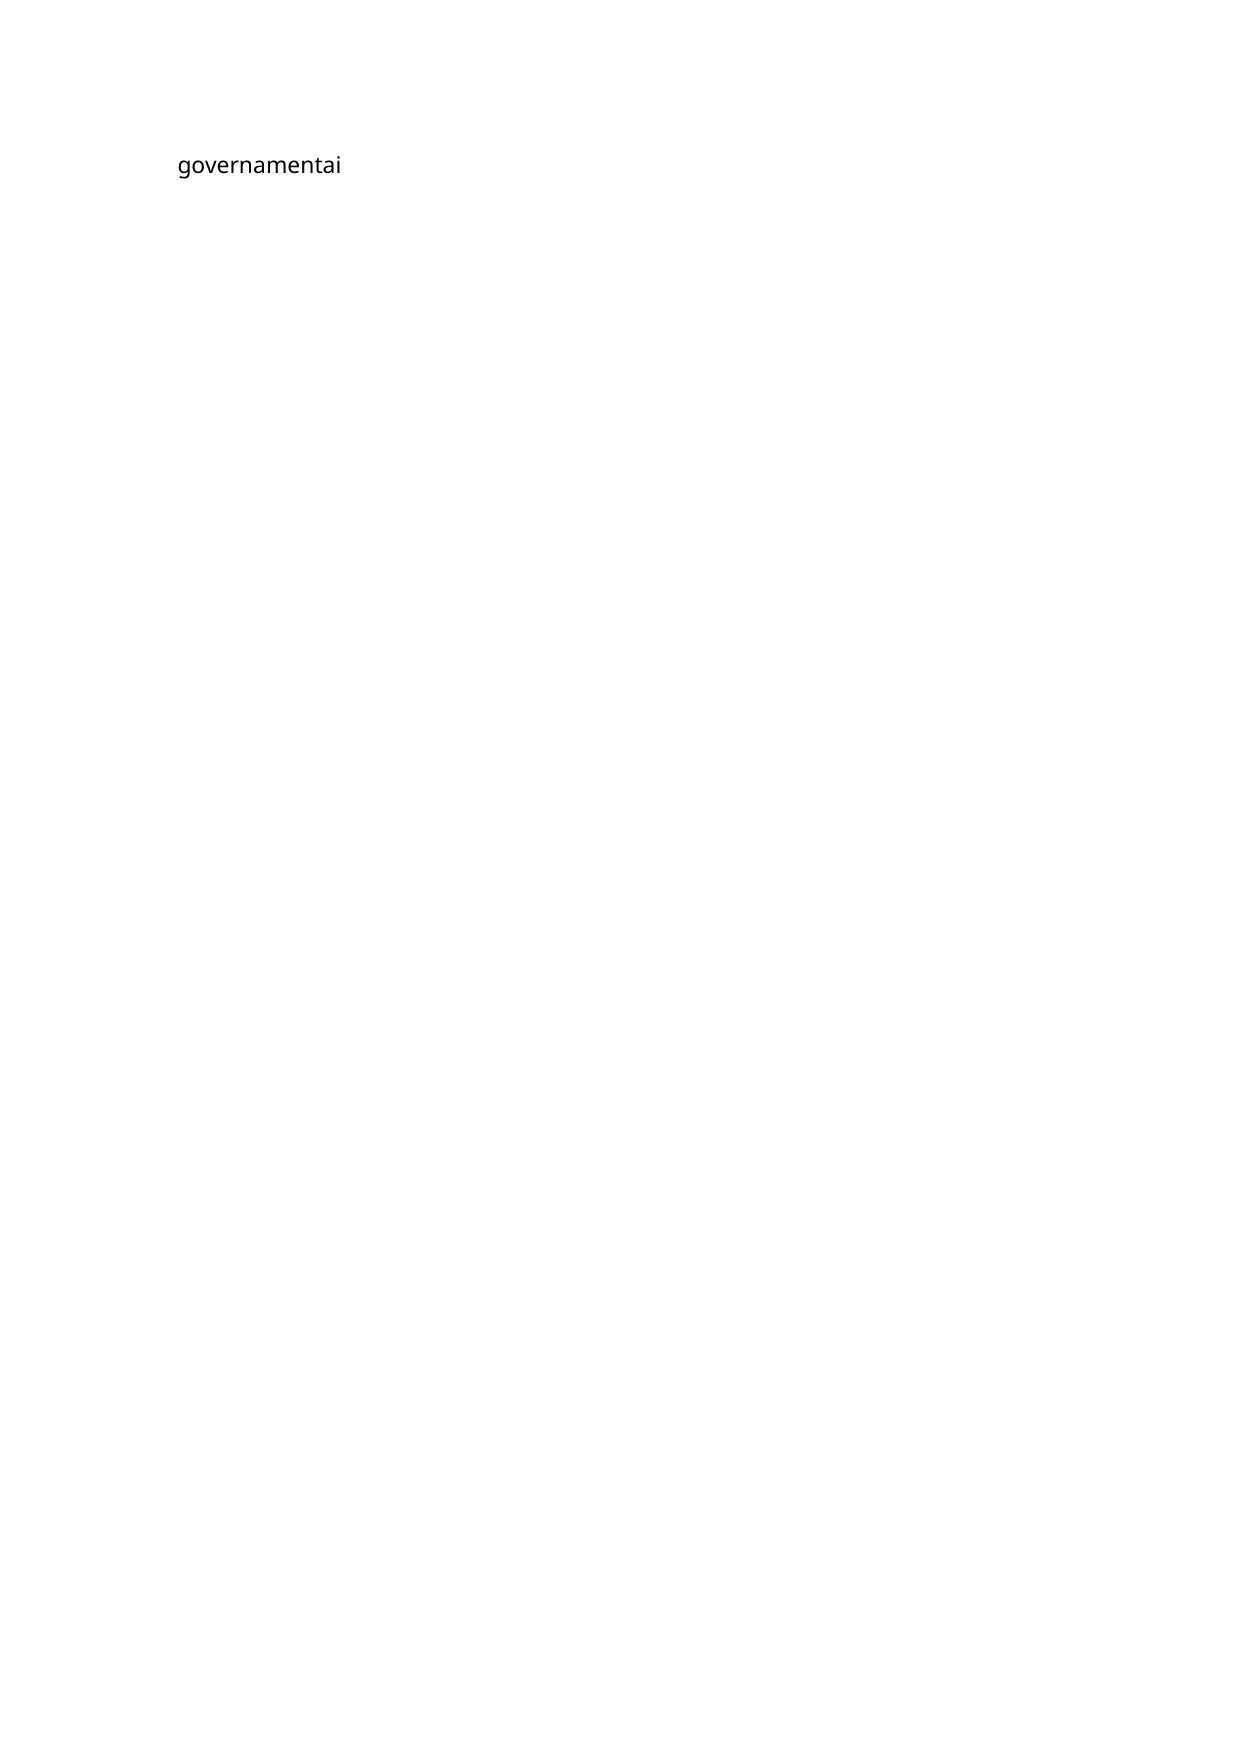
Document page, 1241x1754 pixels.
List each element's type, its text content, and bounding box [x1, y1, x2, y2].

text governamentai [177, 149, 1063, 181]
